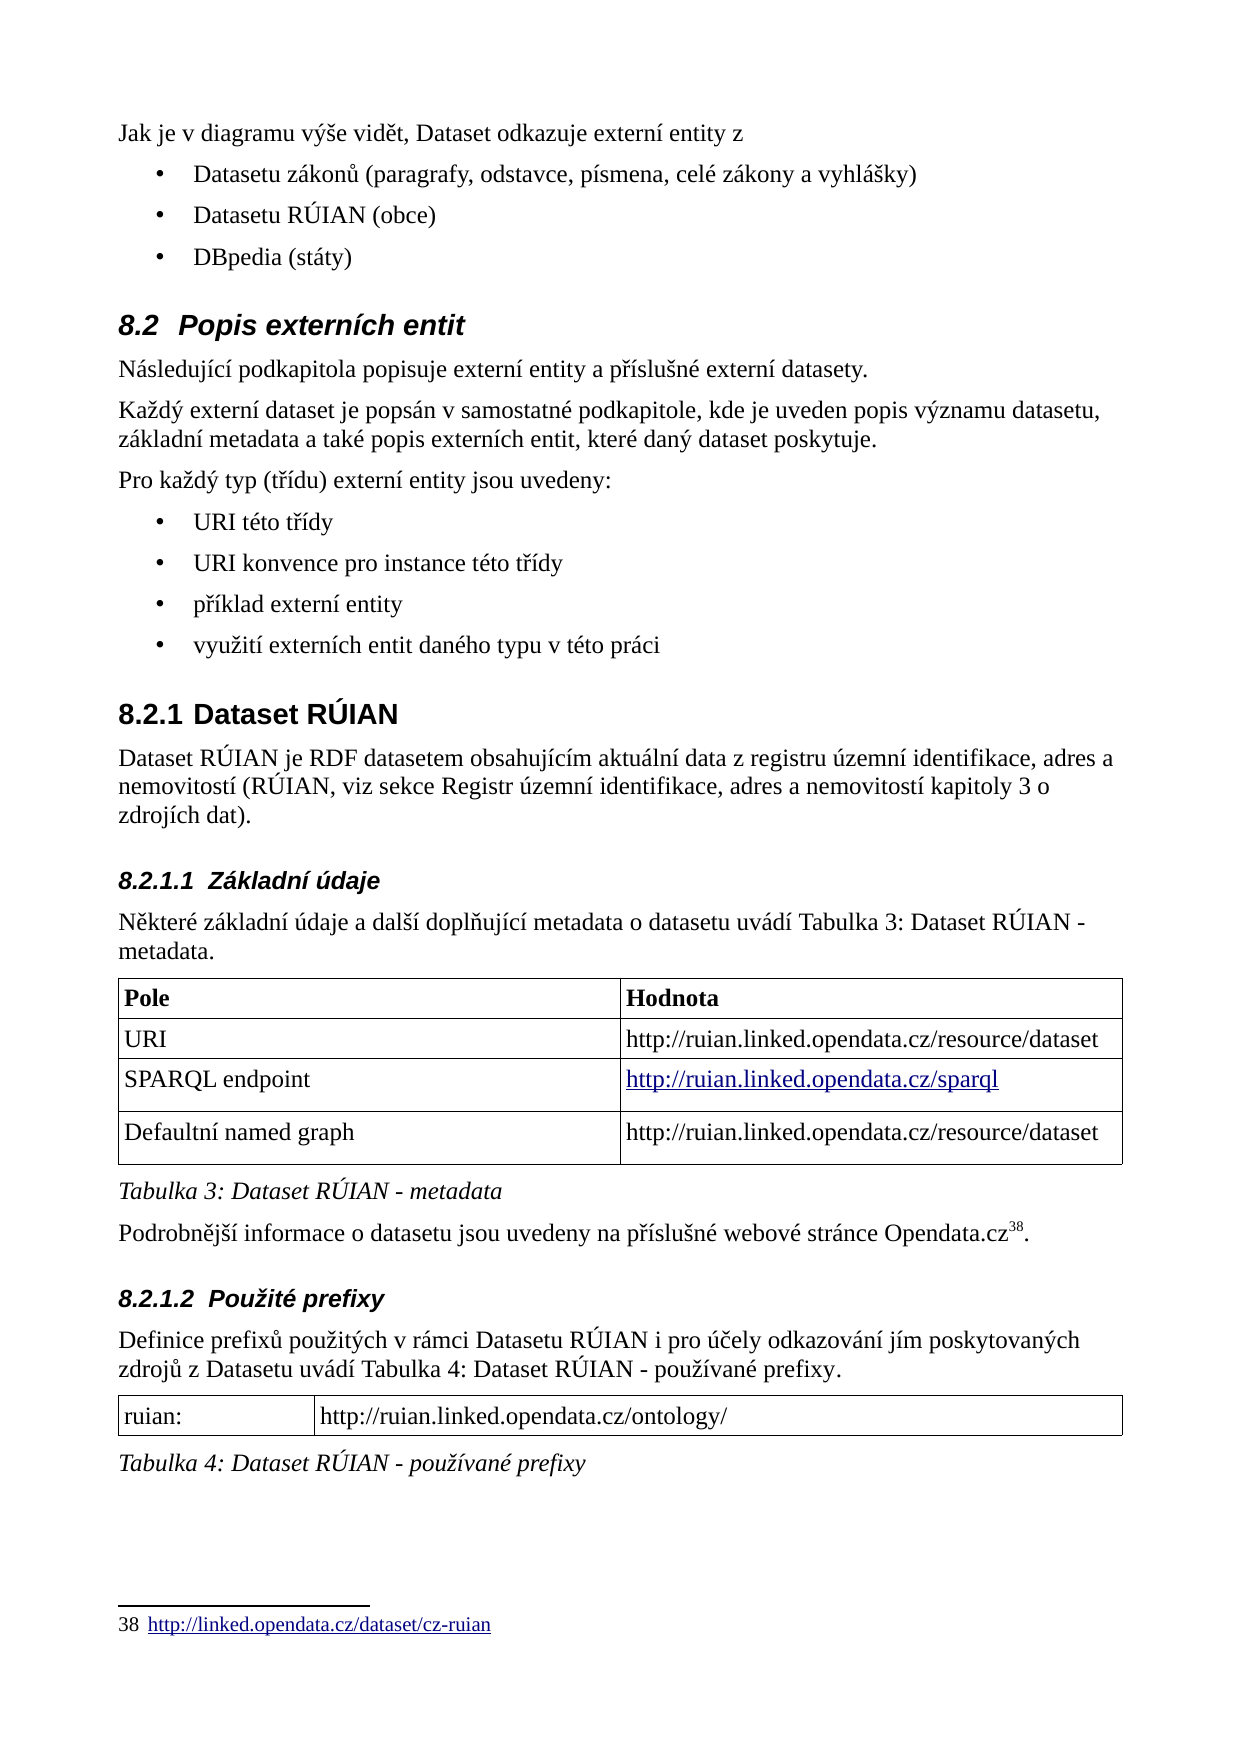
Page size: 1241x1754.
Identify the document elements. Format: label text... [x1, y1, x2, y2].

list DBpedia (státy) [156, 242, 1122, 271]
text http://linked.opendata.cz/dataset/cz-ruian [118, 1612, 1122, 1636]
text Každý externí dataset je popsán v samostatné podkapitole, kde je uveden popis významu datasetu, základní metadata a také popis externích entit, které daný dataset poskytuje. [118, 395, 1122, 453]
text Tabulka 3: Dataset RÚIAN - metadata [118, 1176, 1122, 1205]
list Datasetu RÚIAN (obce) [156, 201, 1122, 229]
text Některé základní údaje a další doplňující metadata o datasetu uvádí Tabulka 3: Dataset RÚIAN - metadata. [118, 907, 1122, 965]
text Definice prefixů použitých v rámci Datasetu RÚIAN i pro účely odkazování jím poskytovaných zdrojů z Datasetu uvádí Tabulka 4: Dataset RÚIAN - používané prefixy. [118, 1325, 1122, 1382]
subtitle Použité prefixy [118, 1284, 1122, 1312]
text Podrobnější informace o datasetu jsou uvedeny na příslušné webové stránce Opendata.cz. [118, 1218, 1122, 1246]
list Datasetu zákonů (paragrafy, odstavce, písmena, celé zákony a vyhlášky) [156, 159, 1122, 188]
table_header http://ruian.linked.opendata.cz/ontology/ [315, 1396, 1122, 1435]
table_header ruian: [119, 1396, 314, 1435]
list příklad externí entity [156, 589, 1122, 618]
table_header Hodnota [621, 979, 1122, 1018]
text Tabulka 4: Dataset RÚIAN - používané prefixy [118, 1448, 1122, 1477]
table_cell http://ruian.linked.opendata.cz/resource/dataset [621, 1112, 1122, 1164]
list URI konvence pro instance této třídy [156, 548, 1122, 577]
table_cell Defaultní named graph [119, 1112, 620, 1164]
list URI této třídy [156, 507, 1122, 535]
table_cell SPARQL endpoint [119, 1059, 620, 1111]
table_cell URI [119, 1019, 620, 1058]
list využití externích entit daného typu v této práci [156, 630, 1122, 659]
subtitle Základní údaje [118, 866, 1122, 895]
table_cell http://ruian.linked.opendata.cz/sparql [621, 1059, 1122, 1111]
text Následující podkapitola popisuje externí entity a příslušné externí datasety. [118, 354, 1122, 383]
table_cell http://ruian.linked.opendata.cz/resource/dataset [621, 1019, 1122, 1058]
text Pro každý typ (třídu) externí entity jsou uvedeny: [118, 465, 1122, 494]
text Jak je v diagramu výše vidět, Dataset odkazuje externí entity z [118, 118, 1122, 147]
table_header Pole [119, 979, 620, 1018]
subtitle Dataset RÚIAN [118, 697, 1122, 730]
text Dataset RÚIAN je RDF datasetem obsahujícím aktuální data z registru územní identifikace, adres a nemovitostí (RÚIAN, viz sekce Registr územní identifikace, adres a nemovitostí kapitoly 3 o zdrojích dat). [118, 743, 1122, 829]
subtitle Popis externích entit [118, 308, 1122, 342]
